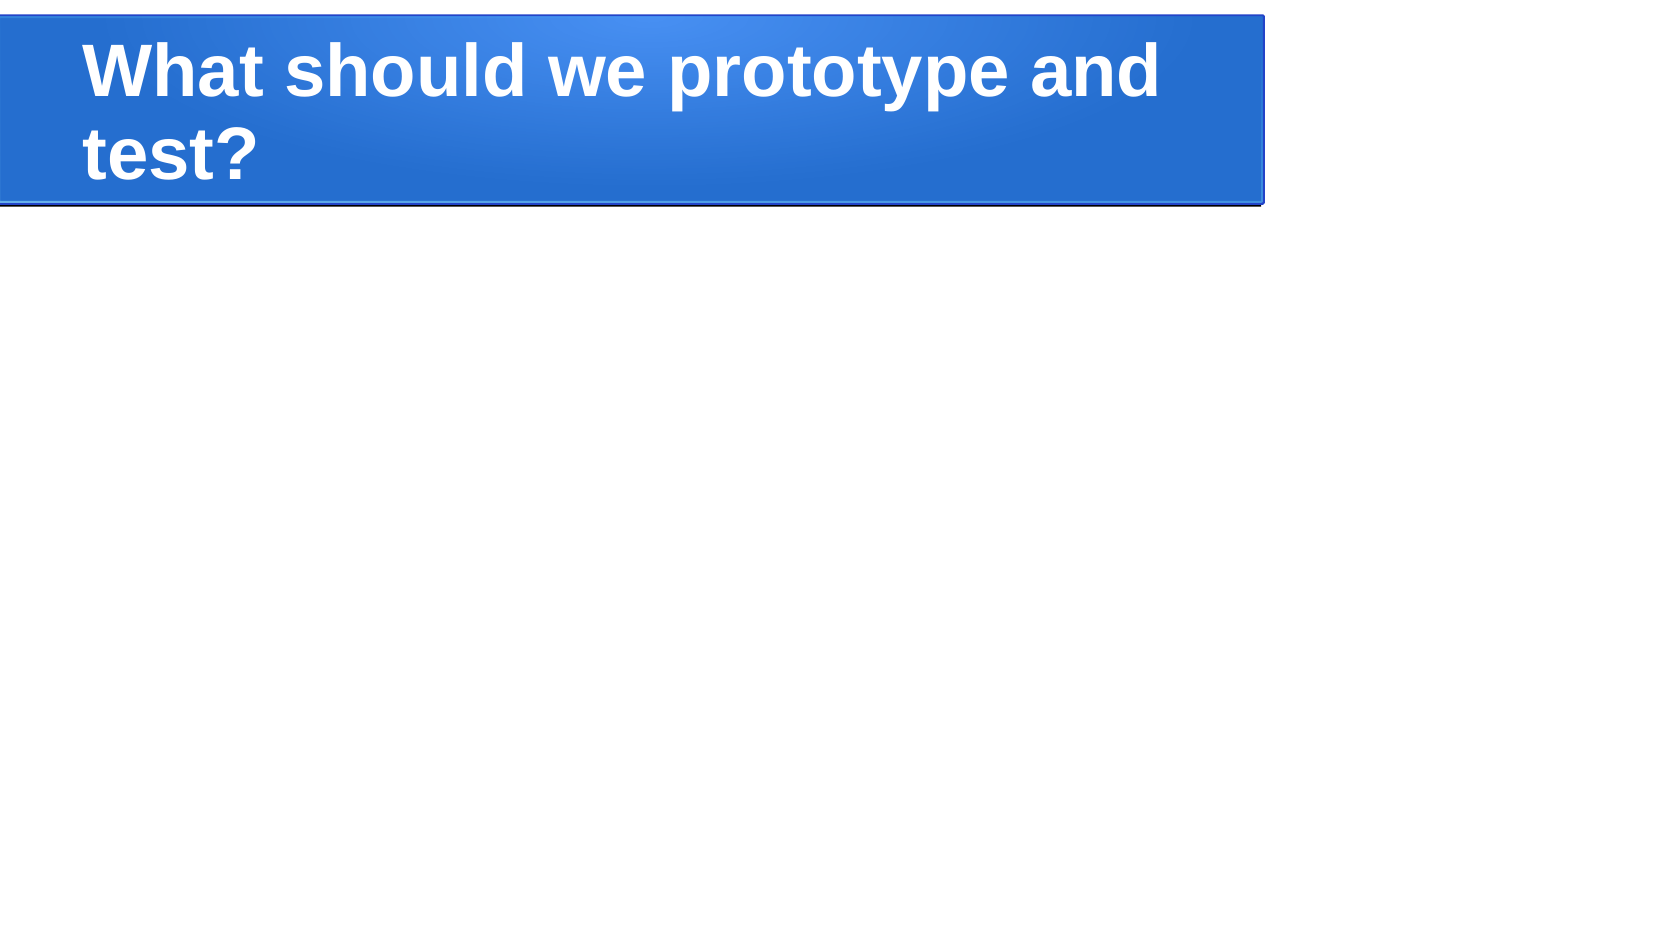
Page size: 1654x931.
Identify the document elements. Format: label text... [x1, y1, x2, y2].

title What should we prototype and test? [82, 29, 1235, 196]
